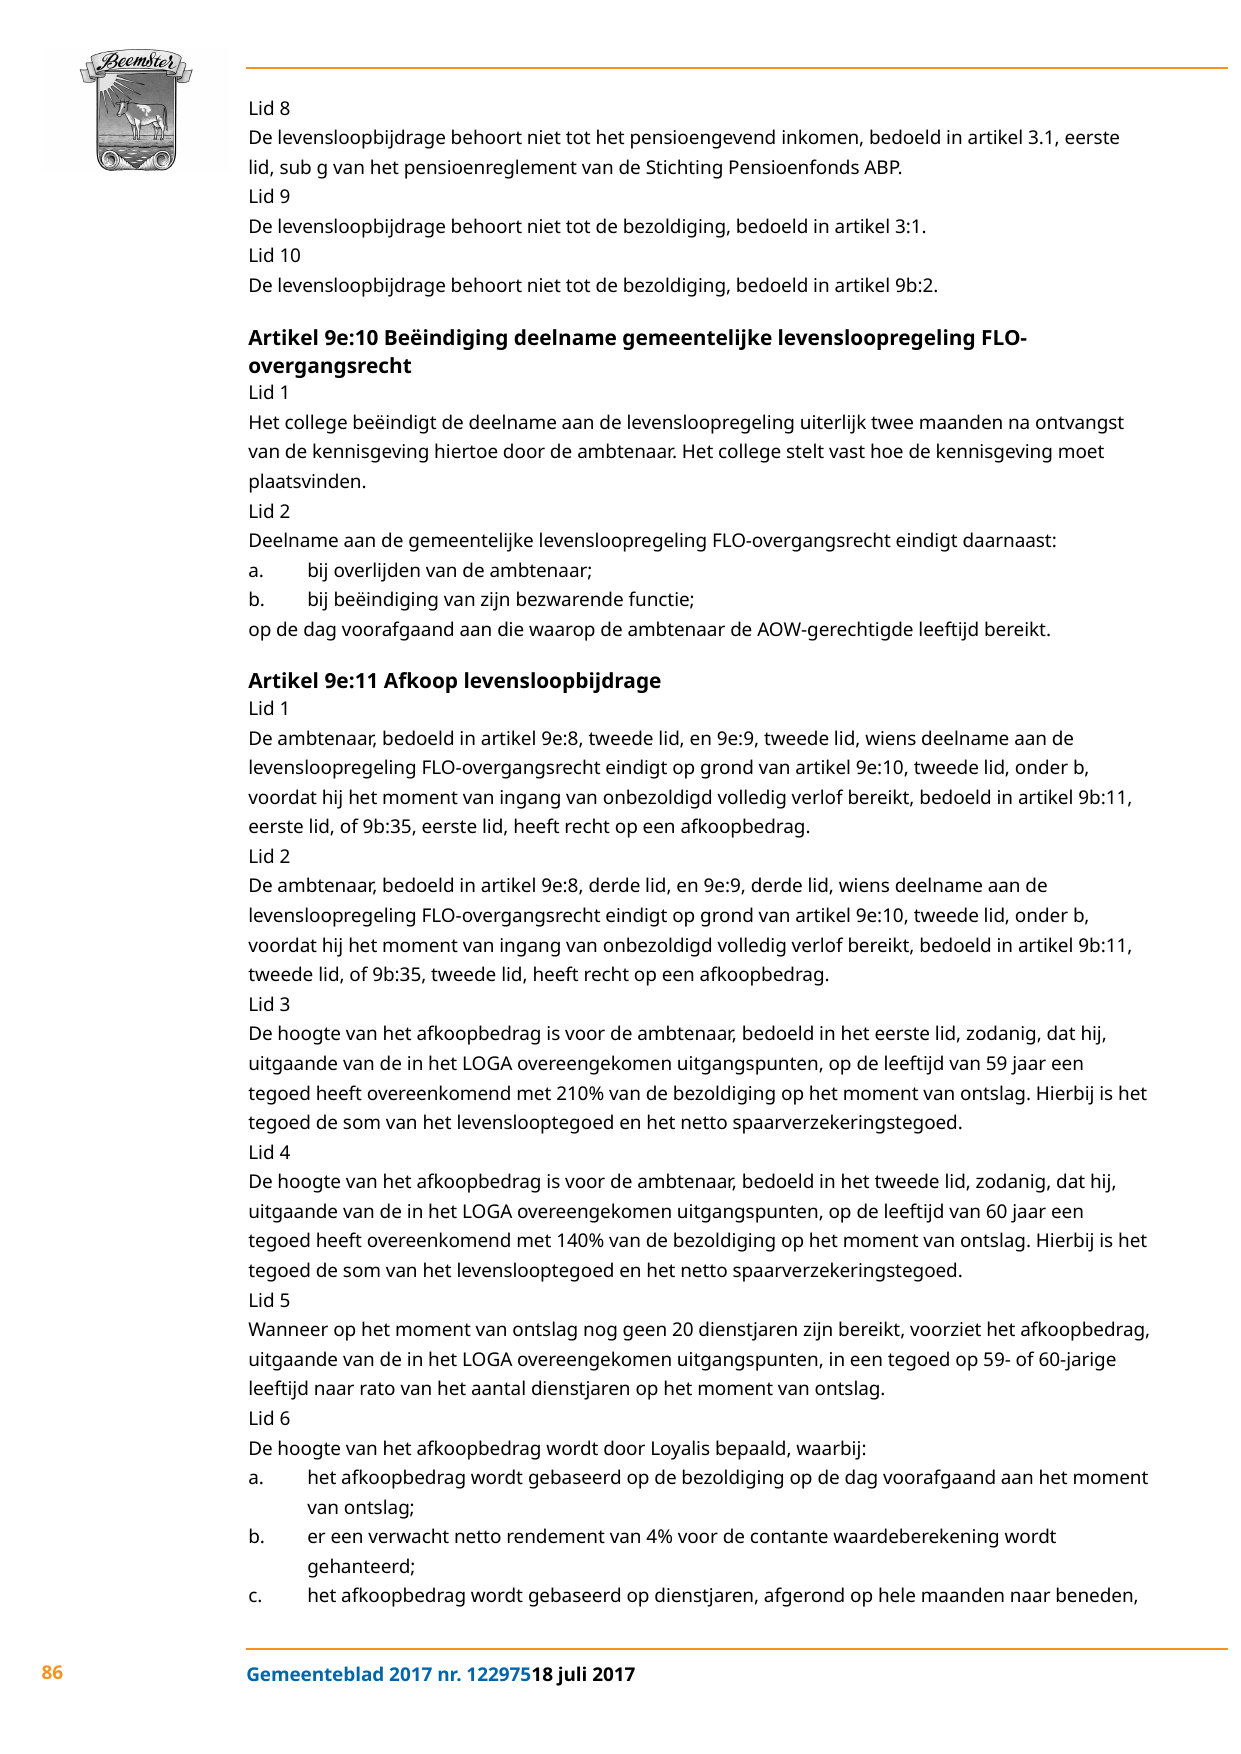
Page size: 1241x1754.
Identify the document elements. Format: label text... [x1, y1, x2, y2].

text Lid 5 [248, 1287, 1152, 1312]
text op de dag voorafgaand aan die waarop de ambtenaar de AOW-gerechtigde leeftijd bereikt. [248, 616, 1152, 642]
text De ambtenaar, bedoeld in artikel 9e:8, tweede lid, en 9e:9, tweede lid, wiens deelname aan de levensloopregeling FLO-overgangsrecht eindigt op grond van artikel 9e:10, tweede lid, onder b, voordat hij het moment van ingang van onbezoldigd volledig verlof bereikt, bedoeld in artikel 9b:11, eerste lid, of 9b:35, eerste lid, heeft recht op een afkoopbedrag. [248, 725, 1152, 839]
text Lid 2 [248, 843, 1152, 869]
text Lid 2 [248, 498, 1152, 524]
text Lid 9 [248, 183, 1152, 209]
text Deelname aan de gemeentelijke levensloopregeling FLO-overgangsrecht eindigt daarnaast: [248, 527, 1152, 553]
text Lid 6 [248, 1405, 1152, 1431]
text Het college beëindigt de deelname aan de levensloopregeling uiterlijk twee maanden na ontvangst van de kennisgeving hiertoe door de ambtenaar. Het college stelt vast hoe de kennisgeving moet plaatsvinden. [248, 409, 1152, 494]
text Lid 3 [248, 991, 1152, 1017]
picture [41, 47, 231, 172]
text De hoogte van het afkoopbedrag is voor de ambtenaar, bedoeld in het tweede lid, zodanig, dat hij, uitgaande van de in het LOGA overeengekomen uitgangspunten, op de leeftijd van 60 jaar een tegoed heeft overeenkomend met 140% van de bezoldiging op het moment van ontslag. Hierbij is het tegoed de som van het levenslooptegoed en het netto spaarverzekeringstegoed. [248, 1168, 1152, 1283]
list er een verwacht netto rendement van 4% voor de contante waardeberekening wordt gehanteerd; [248, 1523, 1152, 1579]
text Lid 8 [248, 95, 1152, 121]
text De levensloopbijdrage behoort niet tot de bezoldiging, bedoeld in artikel 3:1. [248, 213, 1152, 239]
text De hoogte van het afkoopbedrag is voor de ambtenaar, bedoeld in het eerste lid, zodanig, dat hij, uitgaande van de in het LOGA overeengekomen uitgangspunten, op de leeftijd van 59 jaar een tegoed heeft overeenkomend met 210% van de bezoldiging op het moment van ontslag. Hierbij is het tegoed de som van het levenslooptegoed en het netto spaarverzekeringstegoed. [248, 1021, 1152, 1135]
text Wanneer op het moment van ontslag nog geen 20 dienstjaren zijn bereikt, voorziet het afkoopbedrag, uitgaande van de in het LOGA overeengekomen uitgangspunten, in een tegoed op 59- of 60-jarige leeftijd naar rato van het aantal dienstjaren op het moment van ontslag. [248, 1316, 1152, 1401]
text De levensloopbijdrage behoort niet tot de bezoldiging, bedoeld in artikel 9b:2. [248, 272, 1152, 298]
list bij beëindiging van zijn bezwarende functie; [248, 587, 1152, 612]
text Artikel 9e:11 Afkoop levensloopbijdrage [248, 667, 1152, 695]
text De levensloopbijdrage behoort niet tot het pensioengevend inkomen, bedoeld in artikel 3.1, eerste lid, sub g van het pensioenreglement van de Stichting Pensioenfonds ABP. [248, 124, 1152, 180]
text Lid 1 [248, 695, 1152, 721]
text Artikel 9e:10 Beëindiging deelname gemeentelijke levensloopregeling FLO-overgangsrecht [248, 323, 1152, 379]
text Lid 10 [248, 243, 1152, 268]
text Lid 1 [248, 379, 1152, 405]
text De hoogte van het afkoopbedrag wordt door Loyalis bepaald, waarbij: [248, 1435, 1152, 1460]
text De ambtenaar, bedoeld in artikel 9e:8, derde lid, en 9e:9, derde lid, wiens deelname aan de levensloopregeling FLO-overgangsrecht eindigt op grond van artikel 9e:10, tweede lid, onder b, voordat hij het moment van ingang van onbezoldigd volledig verlof bereikt, bedoeld in artikel 9b:11, tweede lid, of 9b:35, tweede lid, heeft recht op een afkoopbedrag. [248, 873, 1152, 987]
list het afkoopbedrag wordt gebaseerd op de bezoldiging op de dag voorafgaand aan het moment van ontslag; [248, 1464, 1152, 1519]
text Lid 4 [248, 1139, 1152, 1164]
list bij overlijden van de ambtenaar; [248, 557, 1152, 583]
list het afkoopbedrag wordt gebaseerd op dienstjaren, afgerond op hele maanden naar beneden, [248, 1583, 1152, 1608]
